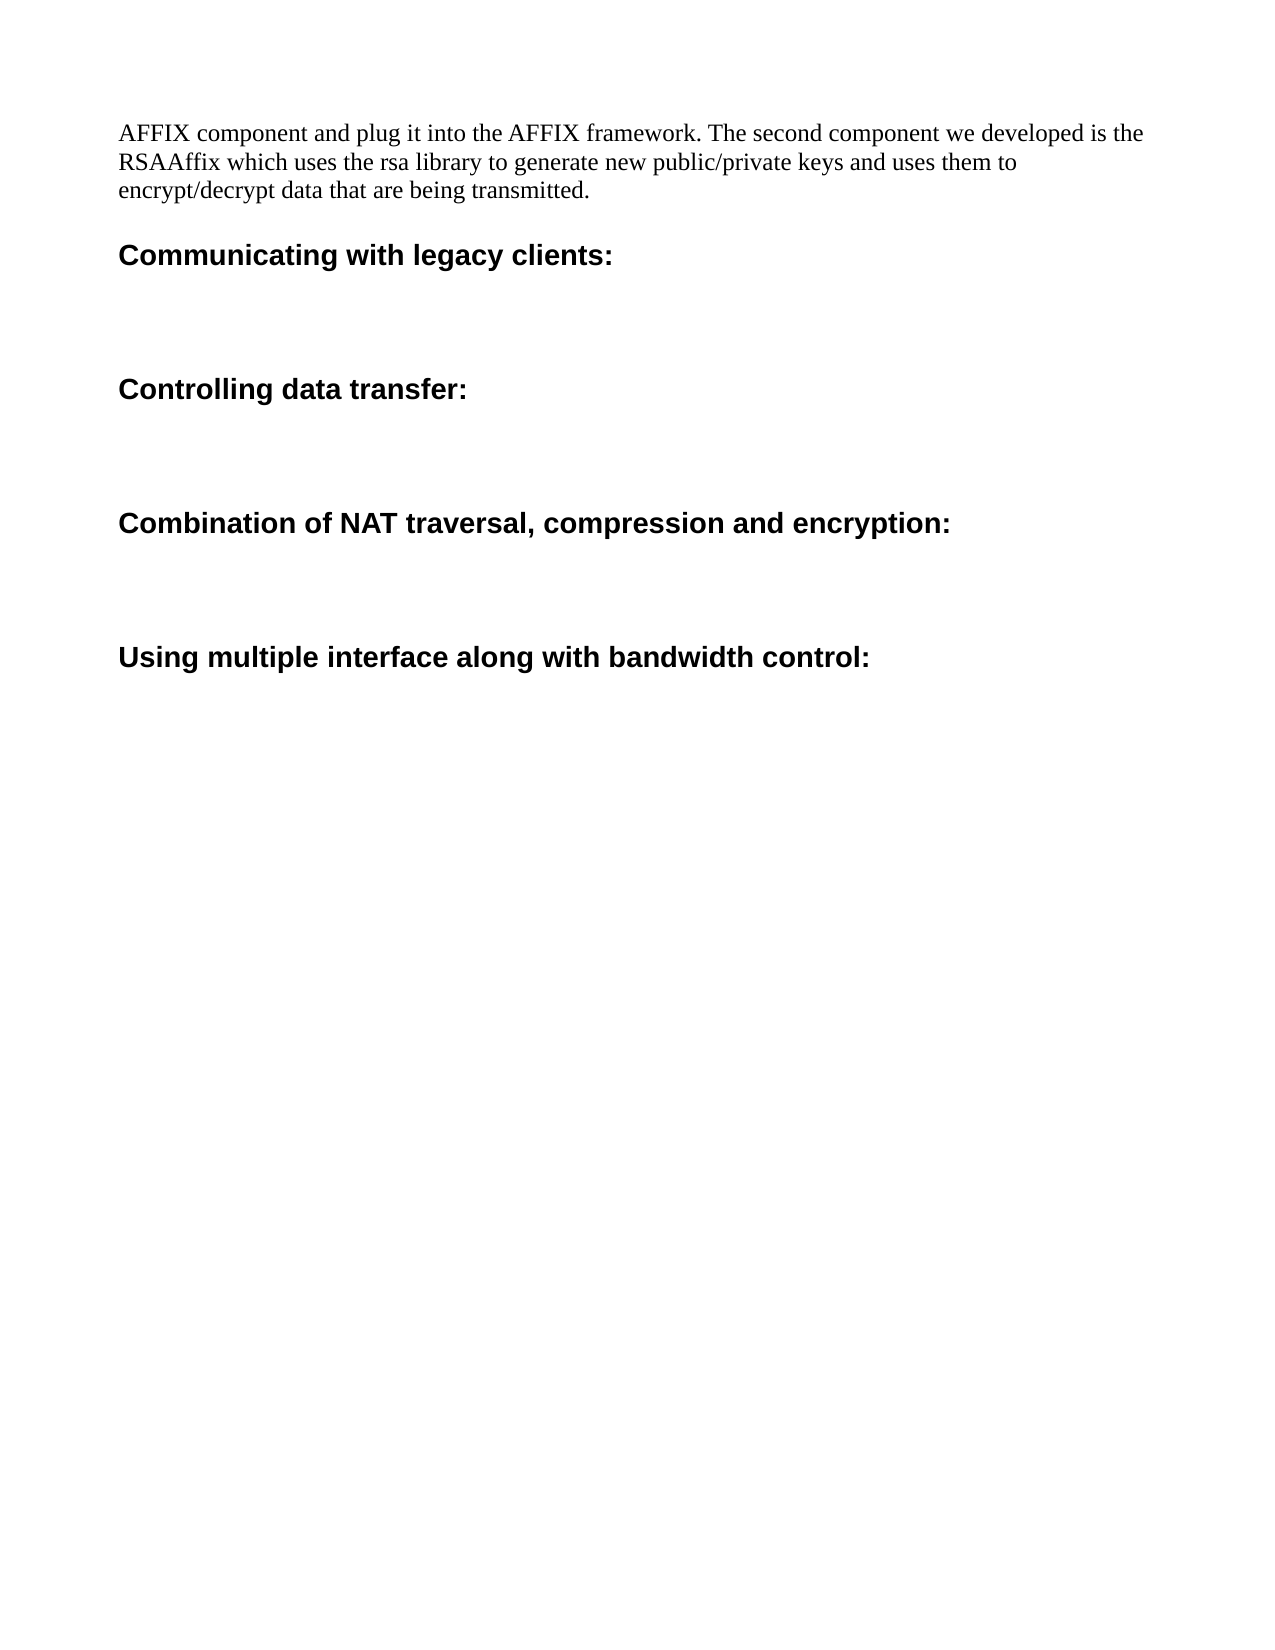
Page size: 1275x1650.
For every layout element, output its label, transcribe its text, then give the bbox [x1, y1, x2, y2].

text AFFIX component and plug it into the AFFIX framework. The second component we developed is the RSAAffix which uses the rsa library to generate new public/private keys and uses them to encrypt/decrypt data that are being transmitted. [118, 118, 1157, 204]
text Controlling data transfer: [118, 372, 1157, 406]
text Combination of NAT traversal, compression and encryption: [118, 506, 1157, 540]
text Using multiple interface along with bandwidth control: [118, 640, 1157, 674]
text Communicating with legacy clients: [118, 238, 1157, 271]
